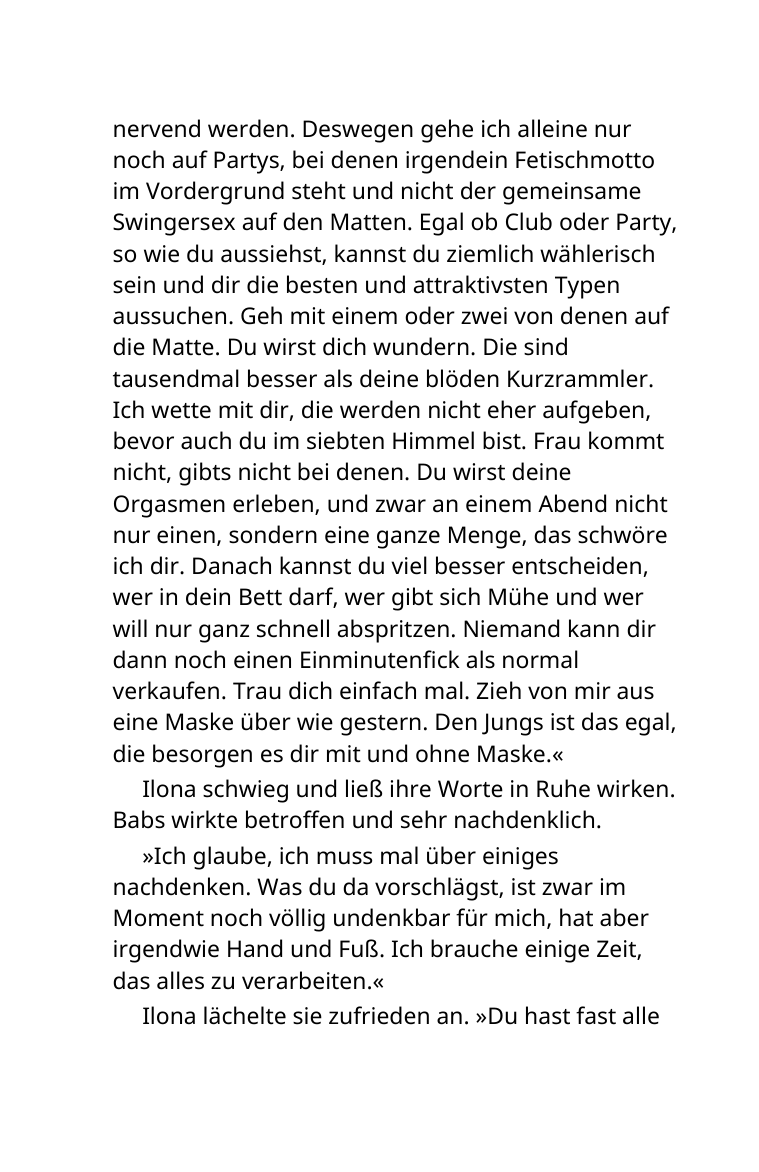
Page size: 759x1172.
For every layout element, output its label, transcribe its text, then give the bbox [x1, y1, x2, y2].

text nervend werden. Deswegen gehe ich alleine nur noch auf Partys, bei denen irgendein Fetischmotto im Vordergrund steht und nicht der gemeinsame Swingersex auf den Matten. Egal ob Club oder Party, so wie du aussiehst, kannst du ziemlich wählerisch sein und dir die besten und attraktivsten Typen aussuchen. Geh mit einem oder zwei von denen auf die Matte. Du wirst dich wundern. Die sind tausendmal besser als deine blöden Kurzrammler. Ich wette mit dir, die werden nicht eher aufgeben, bevor auch du im siebten Himmel bist. Frau kommt nicht, gibts nicht bei denen. Du wirst deine Orgasmen erleben, und zwar an einem Abend nicht nur einen, sondern eine ganze Menge, das schwöre ich dir. Danach kannst du viel besser entscheiden, wer in dein Bett darf, wer gibt sich Mühe und wer will nur ganz schnell abspritzen. Niemand kann dir dann noch einen Einminutenfick als normal verkaufen. Trau dich einfach mal. Zieh von mir aus eine Maske über wie gestern. Den Jungs ist das egal, die besorgen es dir mit und ohne Maske.« [112, 112, 684, 769]
text Ilona lächelte sie zufrieden an. »Du hast fast alle [112, 1000, 684, 1031]
text Ilona schwieg und ließ ihre Worte in Ruhe wirken. Babs wirkte betroffen und sehr nachdenklich. [112, 773, 684, 835]
text »Ich glaube, ich muss mal über einiges nachdenken. Was du da vorschlägst, ist zwar im Moment noch völlig undenkbar für mich, hat aber irgendwie Hand und Fuß. Ich brauche einige Zeit, das alles zu verarbeiten.« [112, 839, 684, 996]
